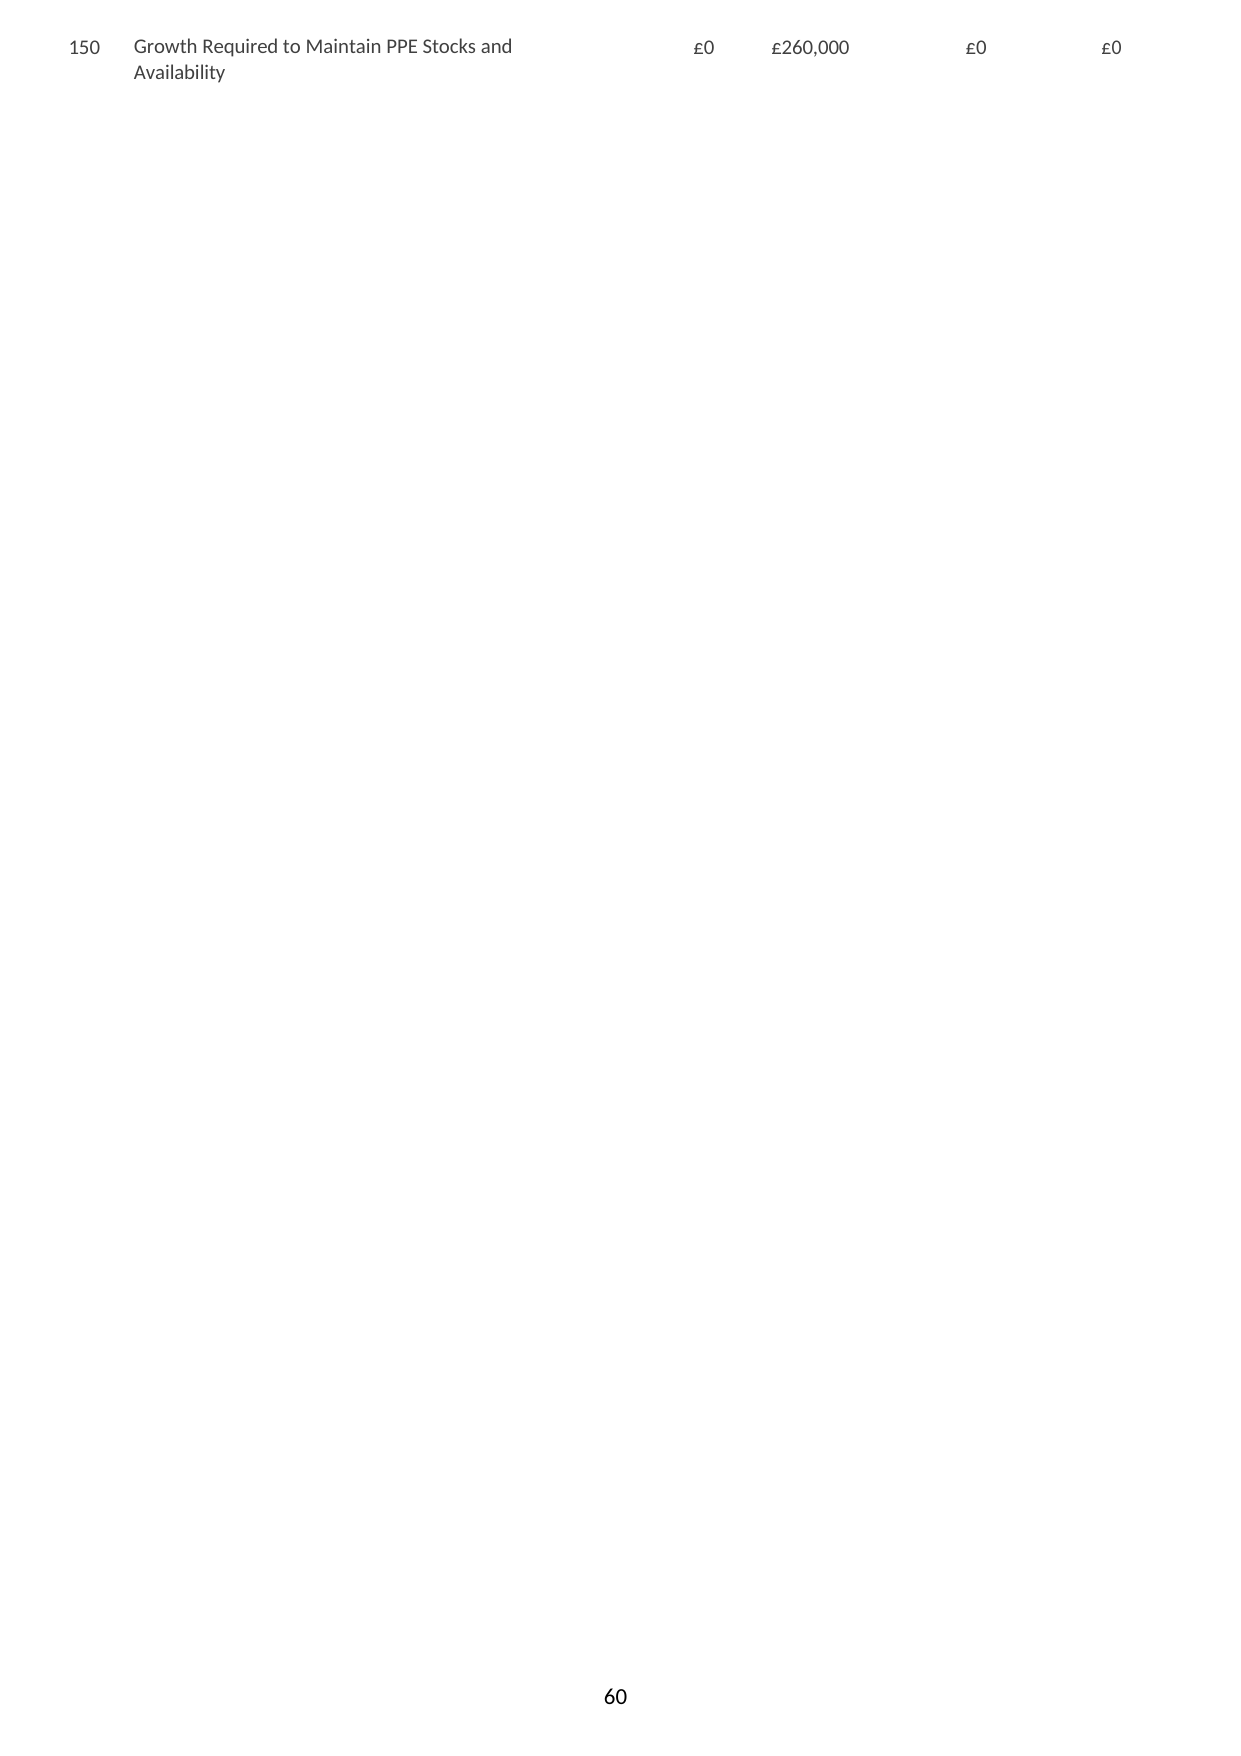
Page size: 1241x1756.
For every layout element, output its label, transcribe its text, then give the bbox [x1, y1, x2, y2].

table_cell £0 [1043, 31, 1127, 95]
table_cell £0 [871, 31, 1043, 95]
table_cell £0 [608, 31, 739, 95]
table_cell £260,000 [740, 31, 871, 95]
table_cell Growth Required to Maintain PPE Stocks and Availability [117, 31, 608, 95]
table_cell 150 [63, 31, 117, 95]
